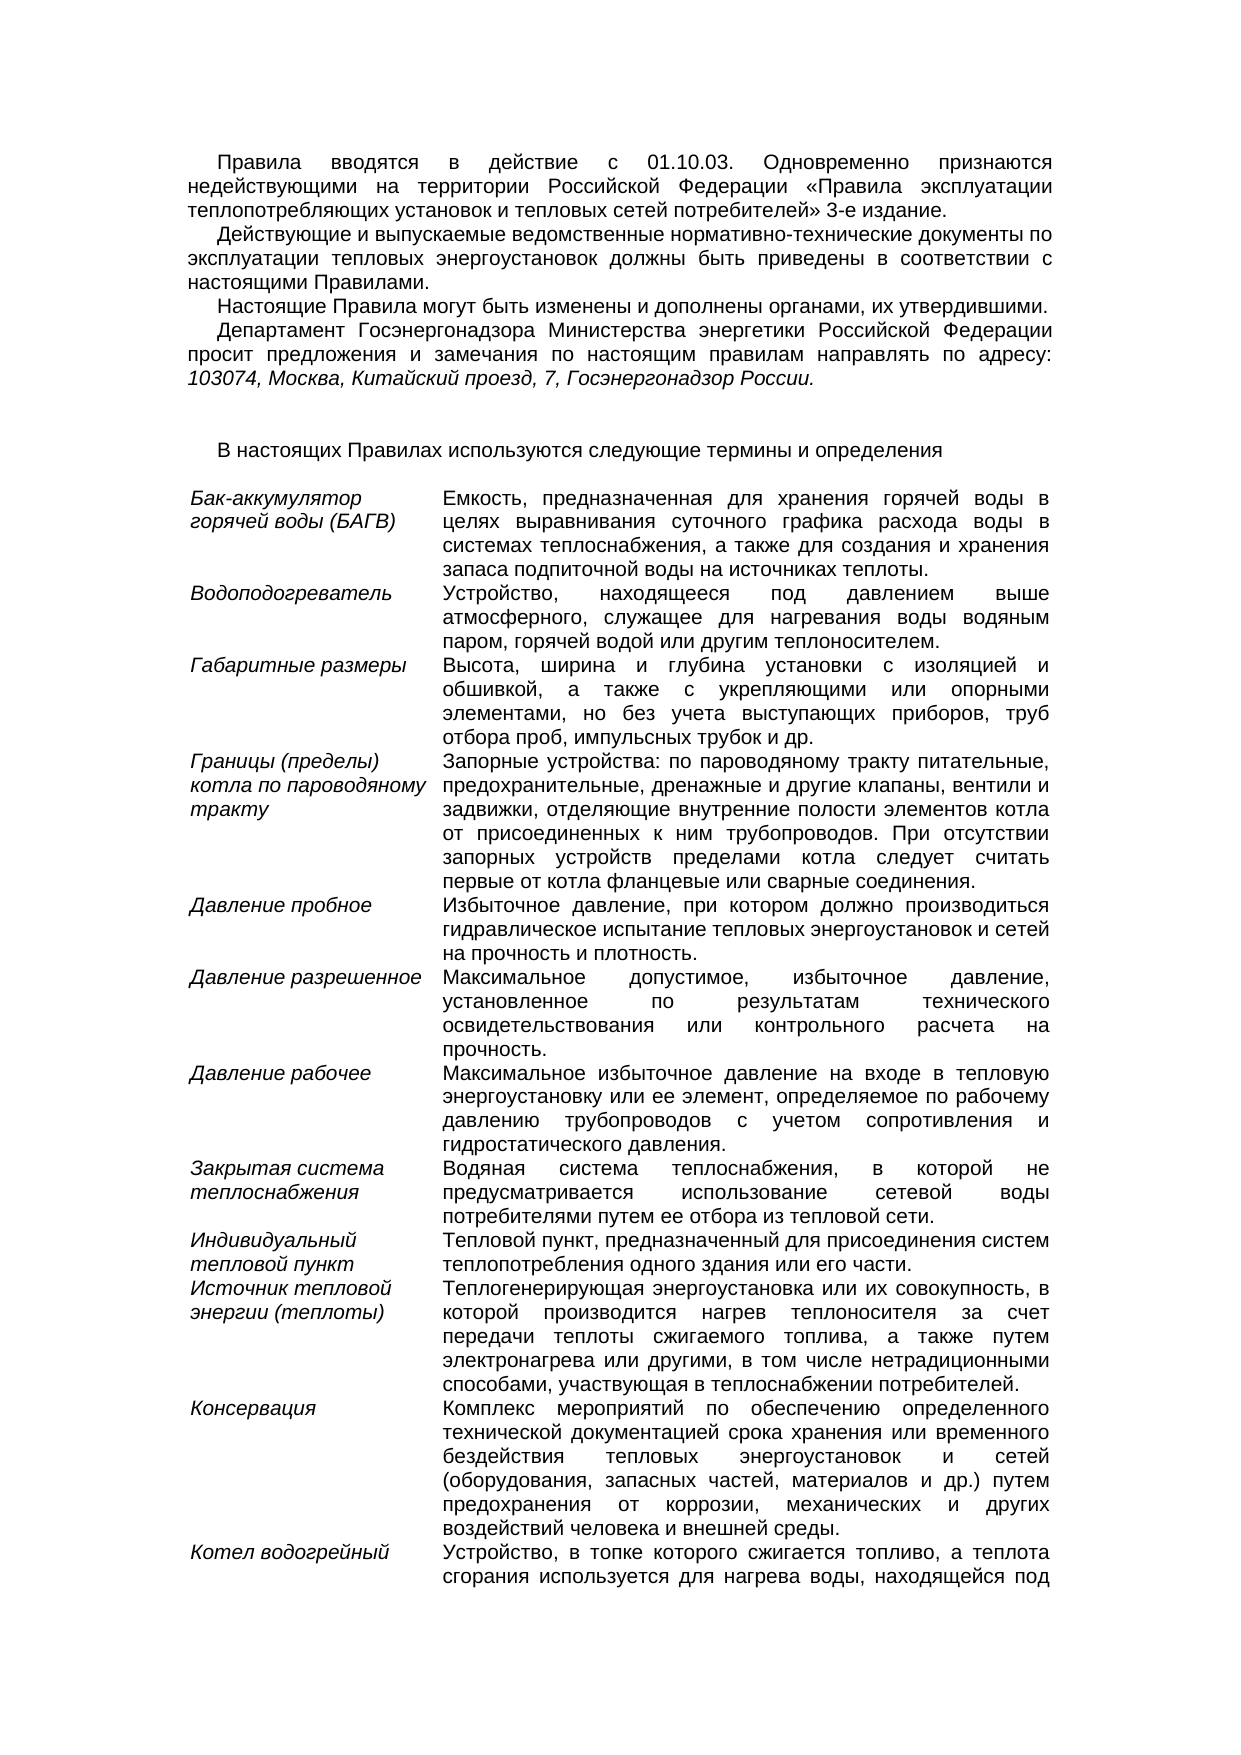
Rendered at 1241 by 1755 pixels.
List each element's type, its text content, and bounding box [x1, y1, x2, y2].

table_cell Избыточное давление, при котором должно производиться гидравлическое испытание тепловых энергоустановок и сетей на прочность и плотность. [439, 893, 1053, 964]
table_cell Устройство, находящееся под давлением выше атмосферного, служащее для нагревания воды водяным паром, горячей водой или другим теплоносителем. [439, 581, 1053, 653]
table_cell Давление разрешенное [187, 965, 439, 1060]
table_cell Запорные устройства: по пароводяному тракту питательные, предохранительные, дренажные и другие клапаны, вентили и задвижки, отделяющие внутренние полости элементов котла от присоединенных к ним трубопроводов. При отсутствии запорных устройств пределами котла следует считать первые от котла фланцевые или сварные соединения. [439, 749, 1053, 893]
table_cell Источник тепловой энергии (теплоты) [187, 1276, 439, 1396]
text В настоящих Правилах используются следующие термины и определения [187, 437, 1053, 461]
table_cell Водоподогреватель [187, 581, 439, 653]
table_header Емкость, предназначенная для хранения горячей воды в целях выравнивания суточного графика расхода воды в системах теплоснабжения, а также для создания и хранения запаса подпиточной воды на источниках теплоты. [439, 485, 1053, 581]
table_cell Теплогенерирующая энергоустановка или их совокупность, в которой производится нагрев теплоносителя за счет передачи теплоты сжигаемого топлива, а также путем электронагрева или другими, в том числе нетрадиционными способами, участвующая в теплоснабжении потребителей. [439, 1276, 1053, 1396]
table_cell Тепловой пункт, предназначенный для присоединения систем теплопотребления одного здания или его части. [439, 1228, 1053, 1276]
table_cell Закрытая система теплоснабжения [187, 1156, 439, 1228]
table_cell Максимальное допустимое, избыточное давление, установленное по результатам технического освидетельствования или контрольного расчета на прочность. [439, 965, 1053, 1060]
table_cell Индивидуальный тепловой пункт [187, 1228, 439, 1276]
table_cell Давление рабочее [187, 1060, 439, 1156]
table_cell Комплекс мероприятий по обеспечению определенного технической документацией срока хранения или временного бездействия тепловых энергоустановок и сетей (оборудования, запасных частей, материалов и др.) путем предохранения от коррозии, механических и других воздействий человека и внешней среды. [439, 1396, 1053, 1539]
text Департамент Госэнергонадзора Министерства энергетики Российской Федерации просит предложения и замечания по настоящим правилам направлять по адресу: 103074, Москва, Китайский проезд, 7, Госэнергонадзор России. [187, 318, 1053, 389]
table_cell Водяная система теплоснабжения, в которой не предусматривается использование сетевой воды потребителями путем ее отбора из тепловой сети. [439, 1156, 1053, 1228]
table_cell Устройство, в топке которого сжигается топливо, а теплота сгорания используется для нагрева воды, находящейся под [439, 1540, 1053, 1587]
table_cell Консервация [187, 1396, 439, 1539]
table_header Бак-аккумулятор горячей воды (БАГВ) [187, 485, 439, 581]
table_cell Давление пробное [187, 893, 439, 964]
table_cell Котел водогрейный [187, 1540, 439, 1587]
text Правила вводятся в действие с 01.10.03. Одновременно признаются недействующими на территории Российской Федерации «Правила эксплуатации теплопотребляющих установок и тепловых сетей потребителей» 3-е издание. [187, 150, 1053, 222]
table_cell Максимальное избыточное давление на входе в тепловую энергоустановку или ее элемент, определяемое по рабочему давлению трубопроводов с учетом сопротивления и гидростатического давления. [439, 1060, 1053, 1156]
text Настоящие Правила могут быть изменены и дополнены органами, их утвердившими. [187, 294, 1053, 318]
table_cell Высота, ширина и глубина установки с изоляцией и обшивкой, а также с укрепляющими или опорными элементами, но без учета выступающих приборов, труб отбора проб, импульсных трубок и др. [439, 653, 1053, 749]
table_cell Границы (пределы) котла по пароводяному тракту [187, 749, 439, 893]
table_cell Габаритные размеры [187, 653, 439, 749]
text Действующие и выпускаемые ведомственные нормативно-технические документы по эксплуатации тепловых энергоустановок должны быть приведены в соответствии с настоящими Правилами. [187, 222, 1053, 294]
